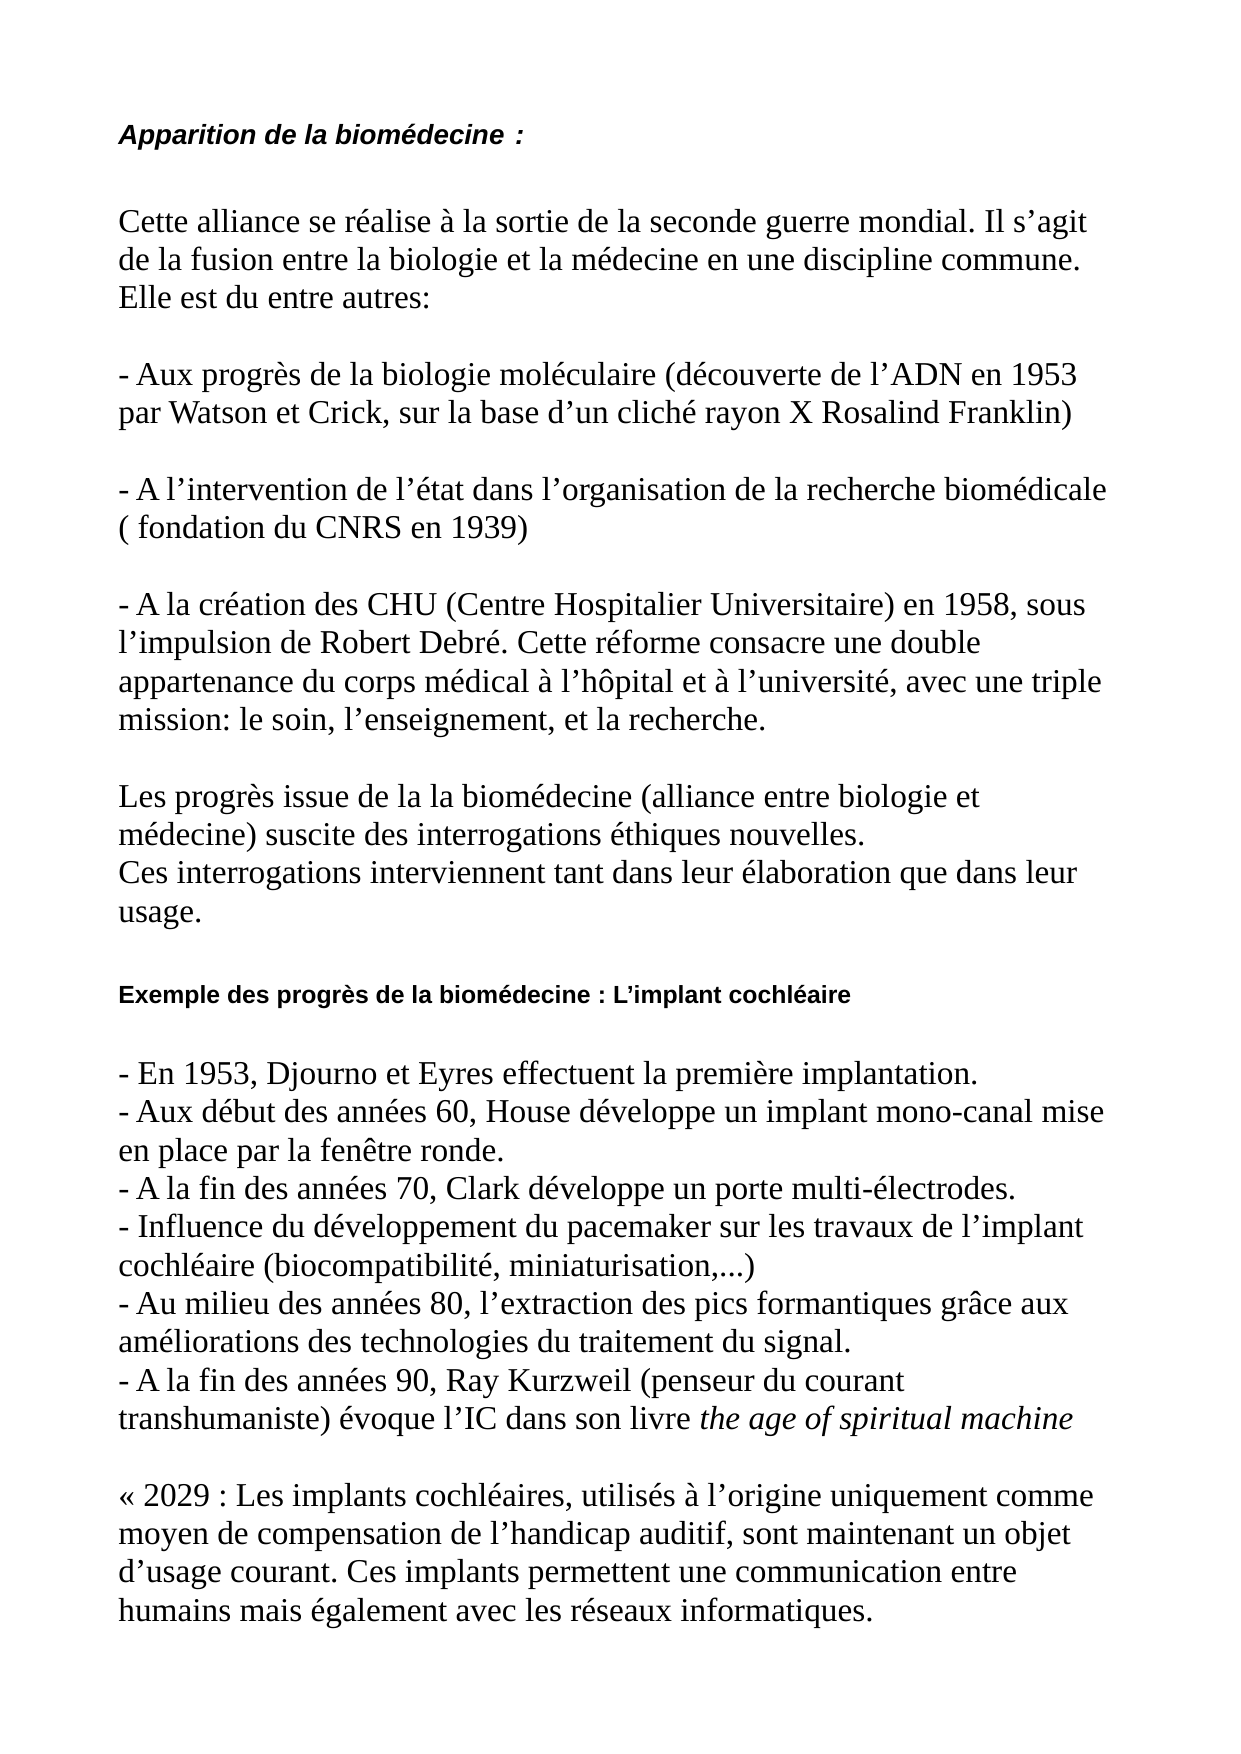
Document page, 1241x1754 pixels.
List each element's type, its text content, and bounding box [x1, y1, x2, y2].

text - Au milieu des années 80, l’extraction des pics formantiques grâce aux améliorations des technologies du traitement du signal. [118, 1283, 1122, 1360]
subtitle Exemple des progrès de la biomédecine : L’implant cochléaire [118, 980, 1122, 1008]
text Les progrès issue de la la biomédecine (alliance entre biologie et médecine) suscite des interrogations éthiques nouvelles. [118, 776, 1122, 852]
text - Influence du développement du pacemaker sur les travaux de l’implant cochléaire (biocompatibilité, miniaturisation,...) [118, 1206, 1122, 1283]
text « 2029 : Les implants cochléaires, utilisés à l’origine uniquement comme moyen de compensation de l’handicap auditif, sont maintenant un objet d’usage courant. Ces implants permettent une communication entre humains mais également avec les réseaux informatiques. [118, 1475, 1122, 1628]
subtitle Apparition de la biomédecine : [118, 118, 1122, 150]
text - A la fin des années 90, Ray Kurzweil (penseur du courant transhumaniste) évoque l’IC dans son livre the age of spiritual machine [118, 1360, 1122, 1436]
text - A l’intervention de l’état dans l’organisation de la recherche biomédicale ( fondation du CNRS en 1939) [118, 469, 1122, 546]
text Cette alliance se réalise à la sortie de la seconde guerre mondial. Il s’agit de la fusion entre la biologie et la médecine en une discipline commune. Elle est du entre autres: [118, 201, 1122, 316]
text Ces interrogations interviennent tant dans leur élaboration que dans leur usage. [118, 852, 1122, 929]
text - Aux début des années 60, House développe un implant mono-canal mise en place par la fenêtre ronde. [118, 1091, 1122, 1168]
text - A la création des CHU (Centre Hospitalier Universitaire) en 1958, sous l’impulsion de Robert Debré. Cette réforme consacre une double appartenance du corps médical à l’hôpital et à l’université, avec une triple mission: le soin, l’enseignement, et la recherche. [118, 584, 1122, 737]
text - En 1953, Djourno et Eyres effectuent la première implantation. [118, 1053, 1122, 1091]
text - Aux progrès de la biologie moléculaire (découverte de l’ADN en 1953 par Watson et Crick, sur la base d’un cliché rayon X Rosalind Franklin) [118, 354, 1122, 431]
text - A la fin des années 70, Clark développe un porte multi-électrodes. [118, 1168, 1122, 1206]
